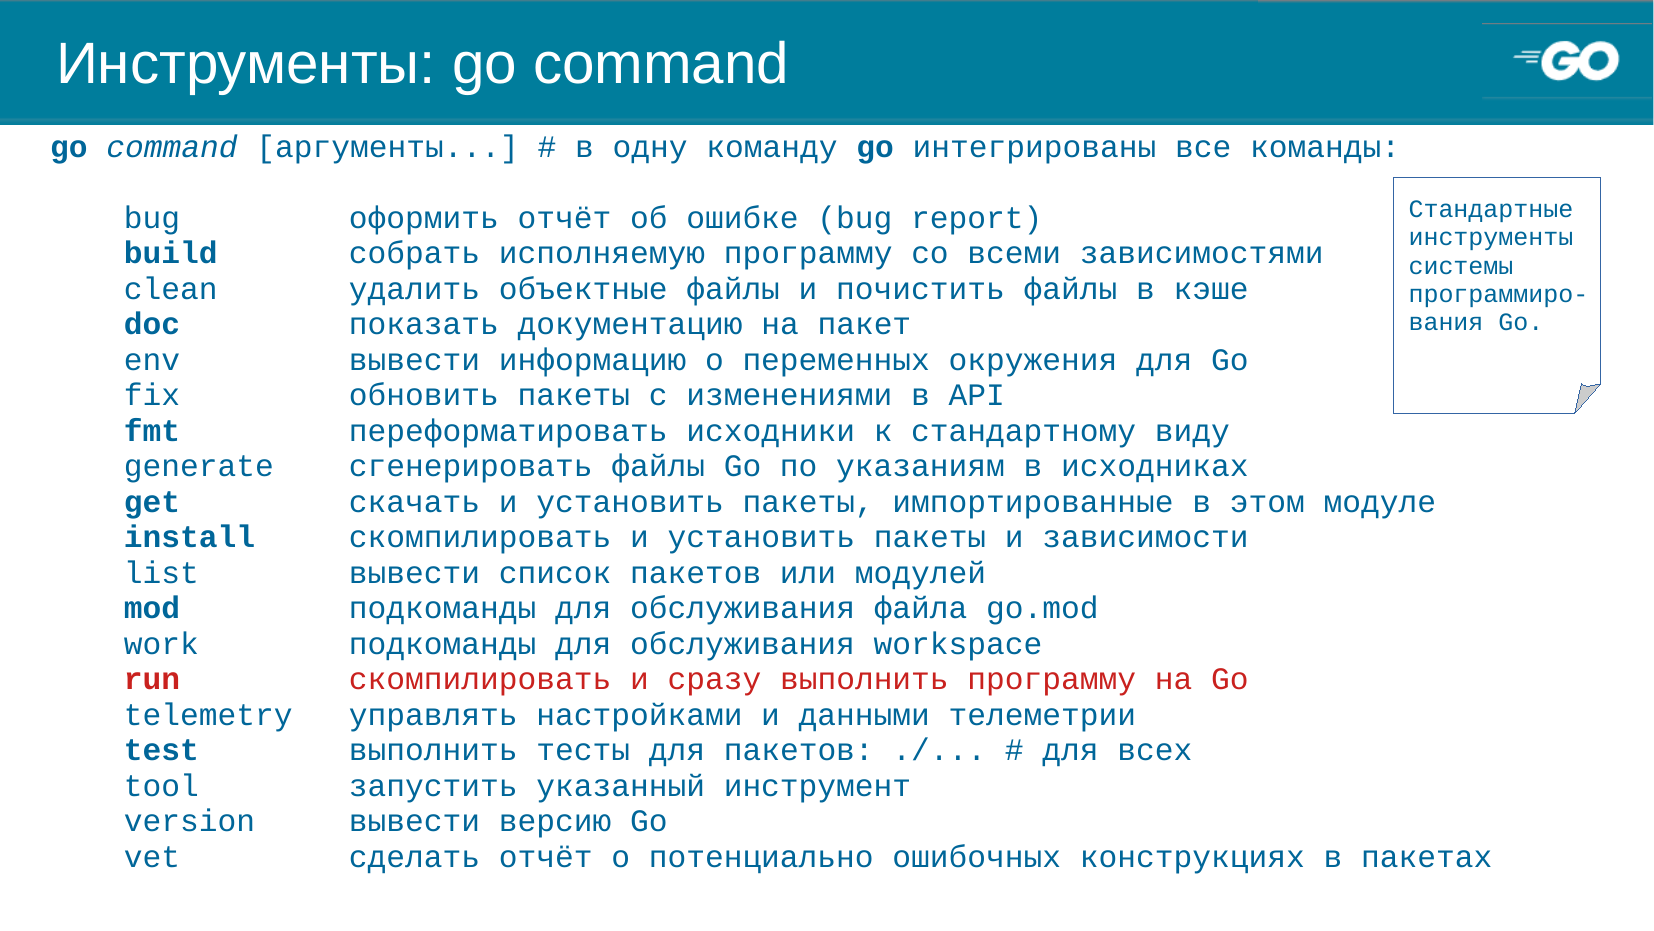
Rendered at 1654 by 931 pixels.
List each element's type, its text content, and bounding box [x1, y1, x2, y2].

text_box Инструменты: go command [41, 23, 1495, 104]
text_box Стандартные инструменты системы программиро- вания Go. [1393, 177, 1601, 414]
picture [1542, 41, 1619, 81]
text_box go command [аргументы...] # в одну команду go интегрированы все команды: bug оформить отчёт об ошибке (bug report) build собрать исполняемую программу со всеми зависимостями clean удалить объектные файлы и почистить файлы в кэше doc показать документацию на пакет env вывести информацию о переменных окружения для Go fix обновить пакеты с изменениями в API fmt переформатировать исходники к стандартному виду generate сгенерировать файлы Go по указаниям в исходниках get скачать и установить пакеты, импортированные в этом модуле install скомпилировать и установить пакеты и зависимости list вывести список пакетов или модулей mod подкоманды для обслуживания файла go.mod work подкоманды для обслуживания workspace run скомпилировать и сразу выполнить программу на Go telemetry управлять настройками и данными телеметрии test выполнить тесты для пакетов: ./... # для всех tool запустить указанный инструмент version вывести версию Go vet сделать отчёт о потенциально ошибочных конструкциях в пакетах [35, 124, 1619, 898]
